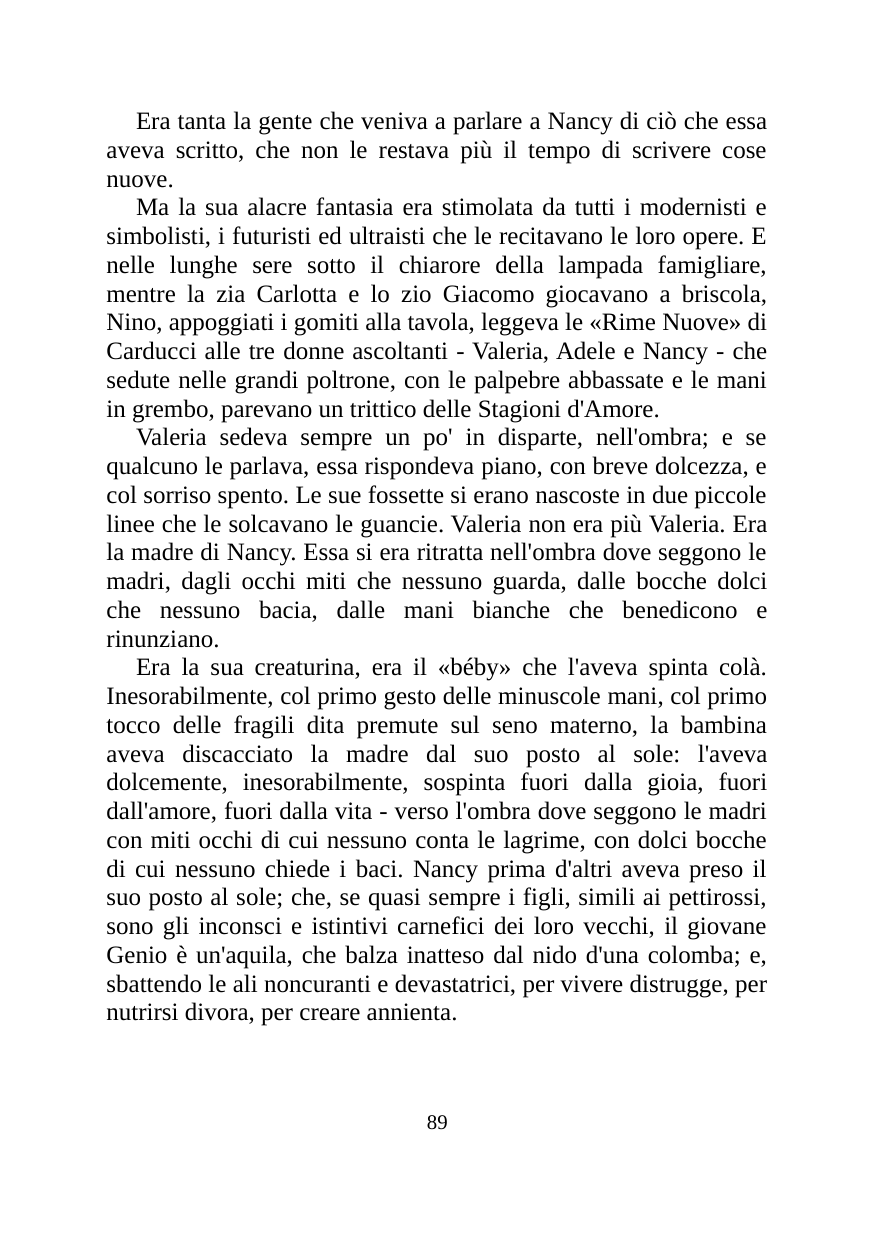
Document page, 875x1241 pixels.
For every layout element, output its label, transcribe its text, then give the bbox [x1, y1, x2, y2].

text Ma la sua alacre fantasia era stimolata da tutti i modernisti e simbolisti, i futuristi ed ultraisti che le recitavano le loro opere. E nelle lunghe sere sotto il chiarore della lampada famigliare, mentre la zia Carlotta e lo zio Giacomo giocavano a briscola, Nino, appoggiati i gomiti alla tavola, leggeva le «Rime Nuove» di Carducci alle tre donne ascoltanti - Valeria, Adele e Nancy - che sedute nelle grandi poltrone, con le palpebre abbassate e le mani in grembo, parevano un trittico delle Stagioni d'Amore. [106, 192, 768, 422]
text Era tanta la gente che veniva a parlare a Nancy di ciò che essa aveva scritto, che non le restava più il tempo di scrivere cose nuove. [106, 106, 768, 192]
text Era la sua creaturina, era il «béby» che l'aveva spinta colà. Inesorabilmente, col primo gesto delle minuscole mani, col primo tocco delle fragili dita premute sul seno materno, la bambina aveva discacciato la madre dal suo posto al sole: l'aveva dolcemente, inesorabilmente, sospinta fuori dalla gioia, fuori dall'amore, fuori dalla vita - verso l'ombra dove seggono le madri con miti occhi di cui nessuno conta le lagrime, con dolci bocche di cui nessuno chiede i baci. Nancy prima d'altri aveva preso il suo posto al sole; che, se quasi sempre i figli, simili ai pettirossi, sono gli inconsci e istintivi carnefici dei loro vecchi, il giovane Genio è un'aquila, che balza inatteso dal nido d'una colomba; e, sbattendo le ali noncuranti e devastatrici, per vivere distrugge, per nutrirsi divora, per creare annienta. [106, 652, 768, 1026]
text Valeria sedeva sempre un po' in disparte, nell'ombra; e se qualcuno le parlava, essa rispondeva piano, con breve dolcezza, e col sorriso spento. Le sue fossette si erano nascoste in due piccole linee che le solcavano le guancie. Valeria non era più Valeria. Era la madre di Nancy. Essa si era ritratta nell'ombra dove seggono le madri, dagli occhi miti che nessuno guarda, dalle bocche dolci che nessuno bacia, dalle mani bianche che benedicono e rinunziano. [106, 422, 768, 652]
